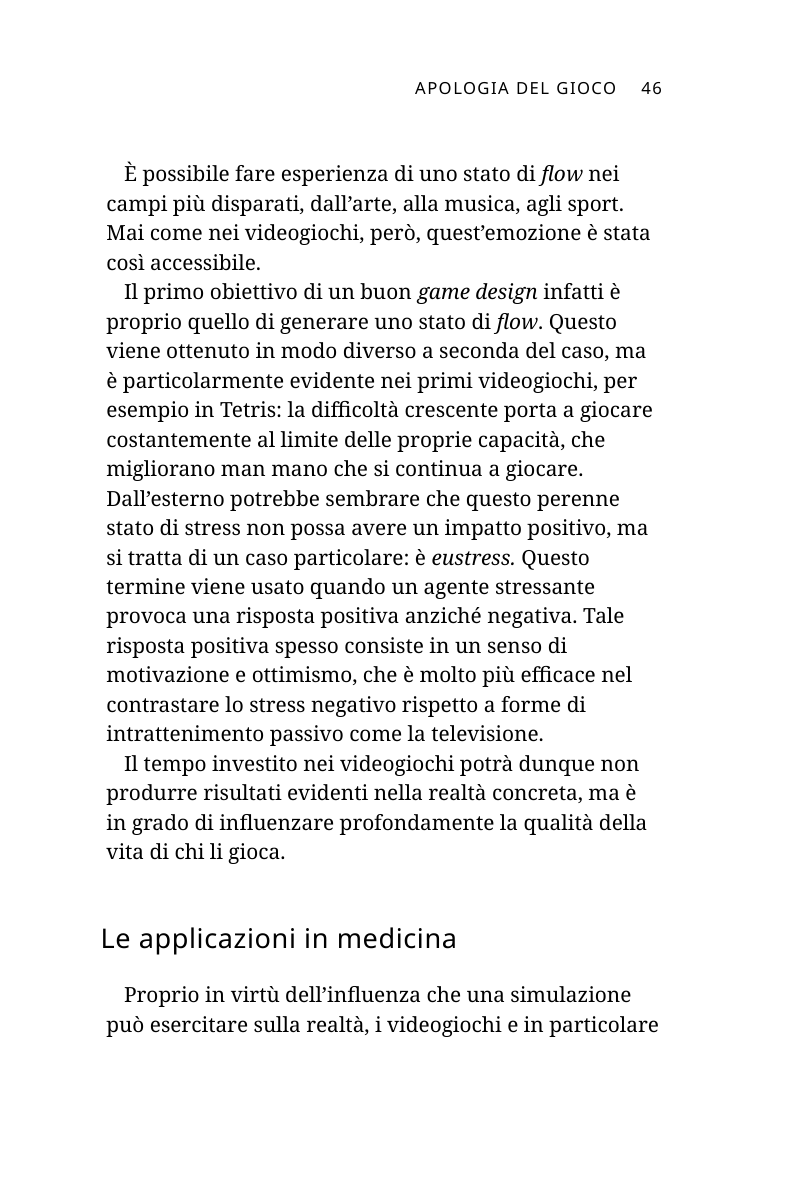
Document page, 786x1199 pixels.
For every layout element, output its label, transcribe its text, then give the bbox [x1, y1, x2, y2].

text Il tempo investito nei videogiochi potrà dunque non produrre risultati evidenti nella realtà concreta, ma è in grado di influenzare profondamente la qualità della vita di chi li gioca. [106, 748, 661, 866]
text È possibile fare esperienza di uno stato di flow nei campi più disparati, dall’arte, alla musica, agli sport. Mai come nei videogiochi, però, quest’emozione è stata così accessibile. [106, 158, 661, 276]
text Il primo obiettivo di un buon game design infatti è proprio quello di generare uno stato di flow. Questo viene ottenuto in modo diverso a seconda del caso, ma è particolarmente evidente nei primi videogiochi, per esempio in Tetris: la difficoltà crescente porta a giocare costantemente al limite delle proprie capacità, che migliorano man mano che si continua a giocare. Dall’esterno potrebbe sembrare che questo perenne stato di stress non possa avere un impatto positivo, ma si tratta di un caso particolare: è eustress. Questo termine viene usato quando un agente stressante provoca una risposta positiva anziché negativa. Tale risposta positiva spesso consiste in un senso di motivazione e ottimismo, che è molto più efficace nel contrastare lo stress negativo rispetto a forme di intrattenimento passivo come la televisione. [106, 276, 661, 748]
subtitle Le applicazioni in medicina [100, 919, 661, 956]
text Proprio in virtù dell’influenza che una simulazione può esercitare sulla realtà, i videogiochi e in particolare [106, 979, 661, 1038]
